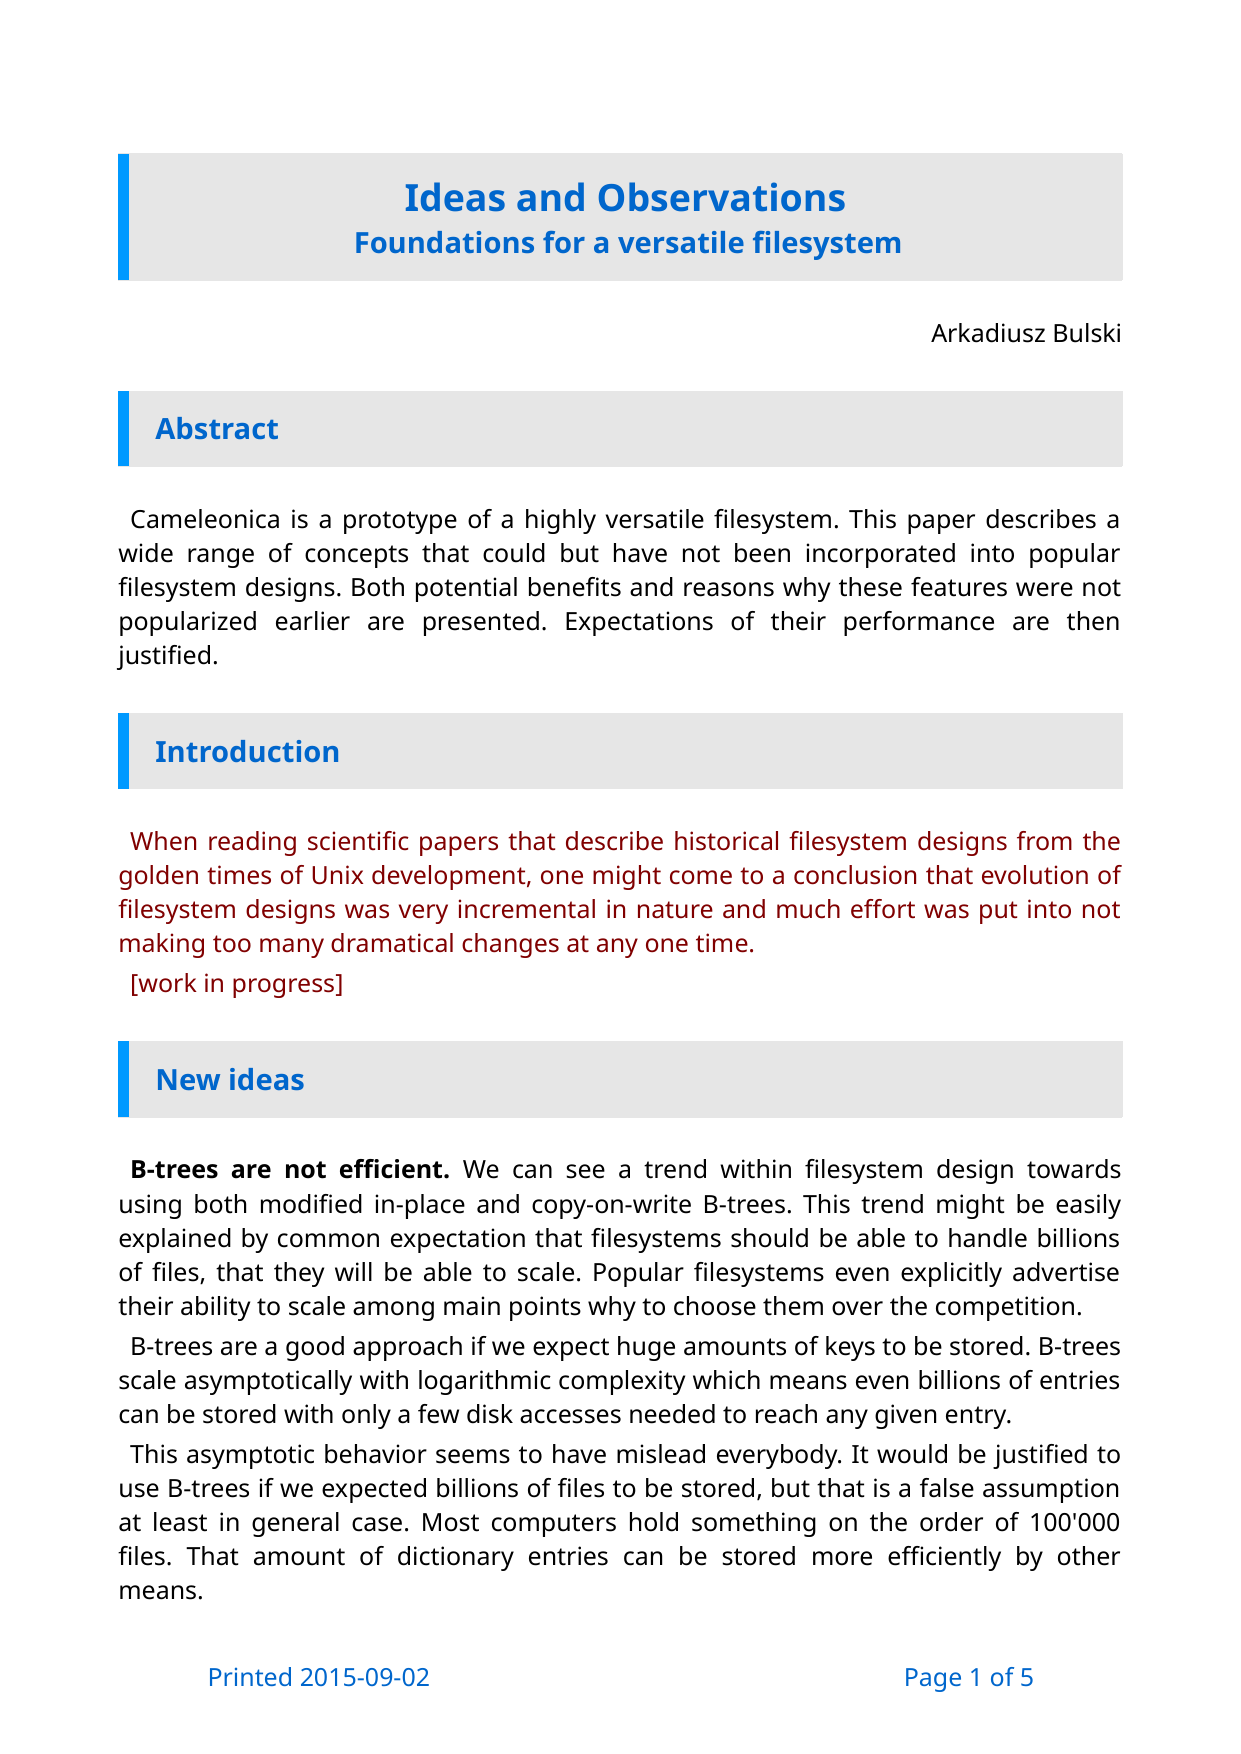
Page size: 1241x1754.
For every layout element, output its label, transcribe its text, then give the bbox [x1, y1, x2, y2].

text [work in progress] [118, 966, 1122, 1000]
subtitle Introduction [129, 714, 1122, 788]
text B-trees are not efficient. We can see a trend within filesystem design towards using both modified in-place and copy-on-write B-trees. This trend might be easily explained by common expectation that filesystems should be able to handle billions of files, that they will be able to scale. Popular filesystems even explicitly advertise their ability to scale among main points why to choose them over the competition. [118, 1152, 1122, 1322]
text Cameleonica is a prototype of a highly versatile filesystem. This paper describes a wide range of concepts that could but have not been incorporated into popular filesystem designs. Both potential benefits and reasons why these features were not popularized earlier are presented. Expectations of their performance are then justified. [118, 501, 1122, 672]
text This asymptotic behavior seems to have mislead everybody. It would be justified to use B-trees if we expected billions of files to be stored, but that is a false assumption at least in general case. Most computers hold something on the order of 100'000 files. That amount of dictionary entries can be stored more efficiently by other means. [118, 1437, 1122, 1607]
title Ideas and Observations Foundations for a versatile filesystem [129, 155, 1122, 280]
text Arkadiusz Bulski [118, 315, 1122, 349]
subtitle Abstract [129, 392, 1122, 466]
text B-trees are a good approach if we expect huge amounts of keys to be stored. B-trees scale asymptotically with logarithmic complexity which means even billions of entries can be stored with only a few disk accesses needed to reach any given entry. [118, 1328, 1122, 1431]
subtitle New ideas [129, 1042, 1122, 1117]
text When reading scientific papers that describe historical filesystem designs from the golden times of Unix development, one might come to a conclusion that evolution of filesystem designs was very incremental in nature and much effort was put into not making too many dramatical changes at any one time. [118, 824, 1122, 960]
